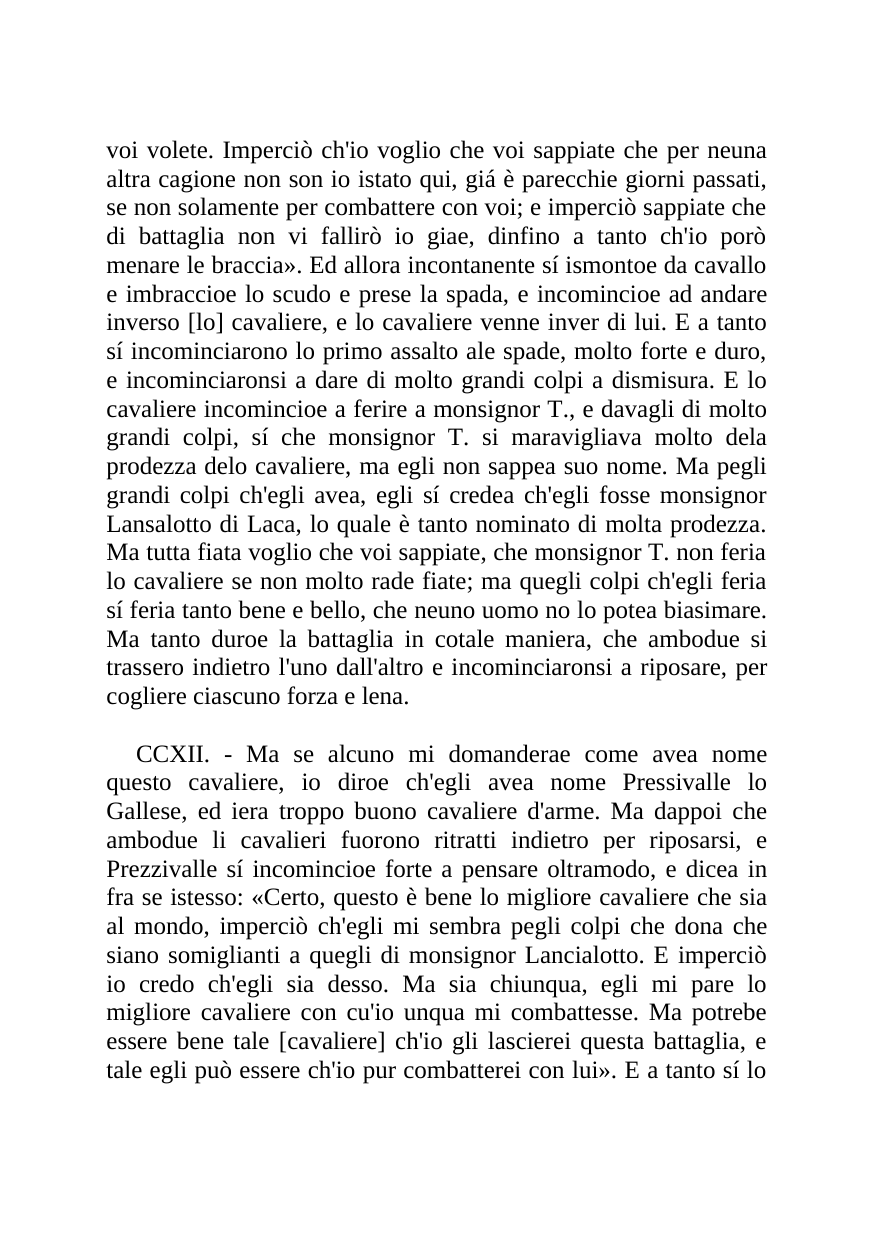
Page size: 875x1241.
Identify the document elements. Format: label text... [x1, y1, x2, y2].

text voi volete. Imperciò ch'io voglio che voi sappiate che per neuna altra cagione non son io istato qui, giá è parecchie giorni passati, se non solamente per combattere con voi; e imperciò sappiate che di battaglia non vi fallirò io giae, dinfino a tanto ch'io porò menare le braccia». Ed allora incontanente sí ismontoe da cavallo e imbraccioe lo scudo e prese la spada, e incomincioe ad andare inverso [lo] cavaliere, e lo cavaliere venne inver di lui. E a tanto sí incominciarono lo primo assalto ale spade, molto forte e duro, e incominciaronsi a dare di molto grandi colpi a dismisura. E lo cavaliere incomincioe a ferire a monsignor T., e davagli di molto grandi colpi, sí che monsignor T. si maravigliava molto dela prodezza delo cavaliere, ma egli non sappea suo nome. Ma pegli grandi colpi ch'egli avea, egli sí credea ch'egli fosse monsignor Lansalotto di Laca, lo quale è tanto nominato di molta prodezza. Ma tutta fiata voglio che voi sappiate, che monsignor T. non feria lo cavaliere se non molto rade fiate; ma quegli colpi ch'egli feria sí feria tanto bene e bello, che neuno uomo no lo potea biasimare. Ma tanto duroe la battaglia in cotale maniera, che ambodue si trassero indietro l'uno dall'altro e incominciaronsi a riposare, per cogliere ciascuno forza e lena. [106, 135, 768, 710]
text CCXII. - Ma se alcuno mi domanderae come avea nome questo cavaliere, io diroe ch'egli avea nome Pressivalle lo Gallese, ed iera troppo buono cavaliere d'arme. Ma dappoi che ambodue li cavalieri fuorono ritratti indietro per riposarsi, e Prezzivalle sí incomincioe forte a pensare oltramodo, e dicea in fra se istesso: «Certo, questo è bene lo migliore cavaliere che sia al mondo, imperciò ch'egli mi sembra pegli colpi che dona che siano somiglianti a quegli di monsignor Lancialotto. E imperciò io credo ch'egli sia desso. Ma sia chiunqua, egli mi pare lo migliore cavaliere con cu'io unqua mi combattesse. Ma potrebe essere bene tale [cavaliere] ch'io gli lascierei questa battaglia, e tale egli può essere ch'io pur combatterei con lui». E a tanto sí lo [106, 739, 768, 1084]
